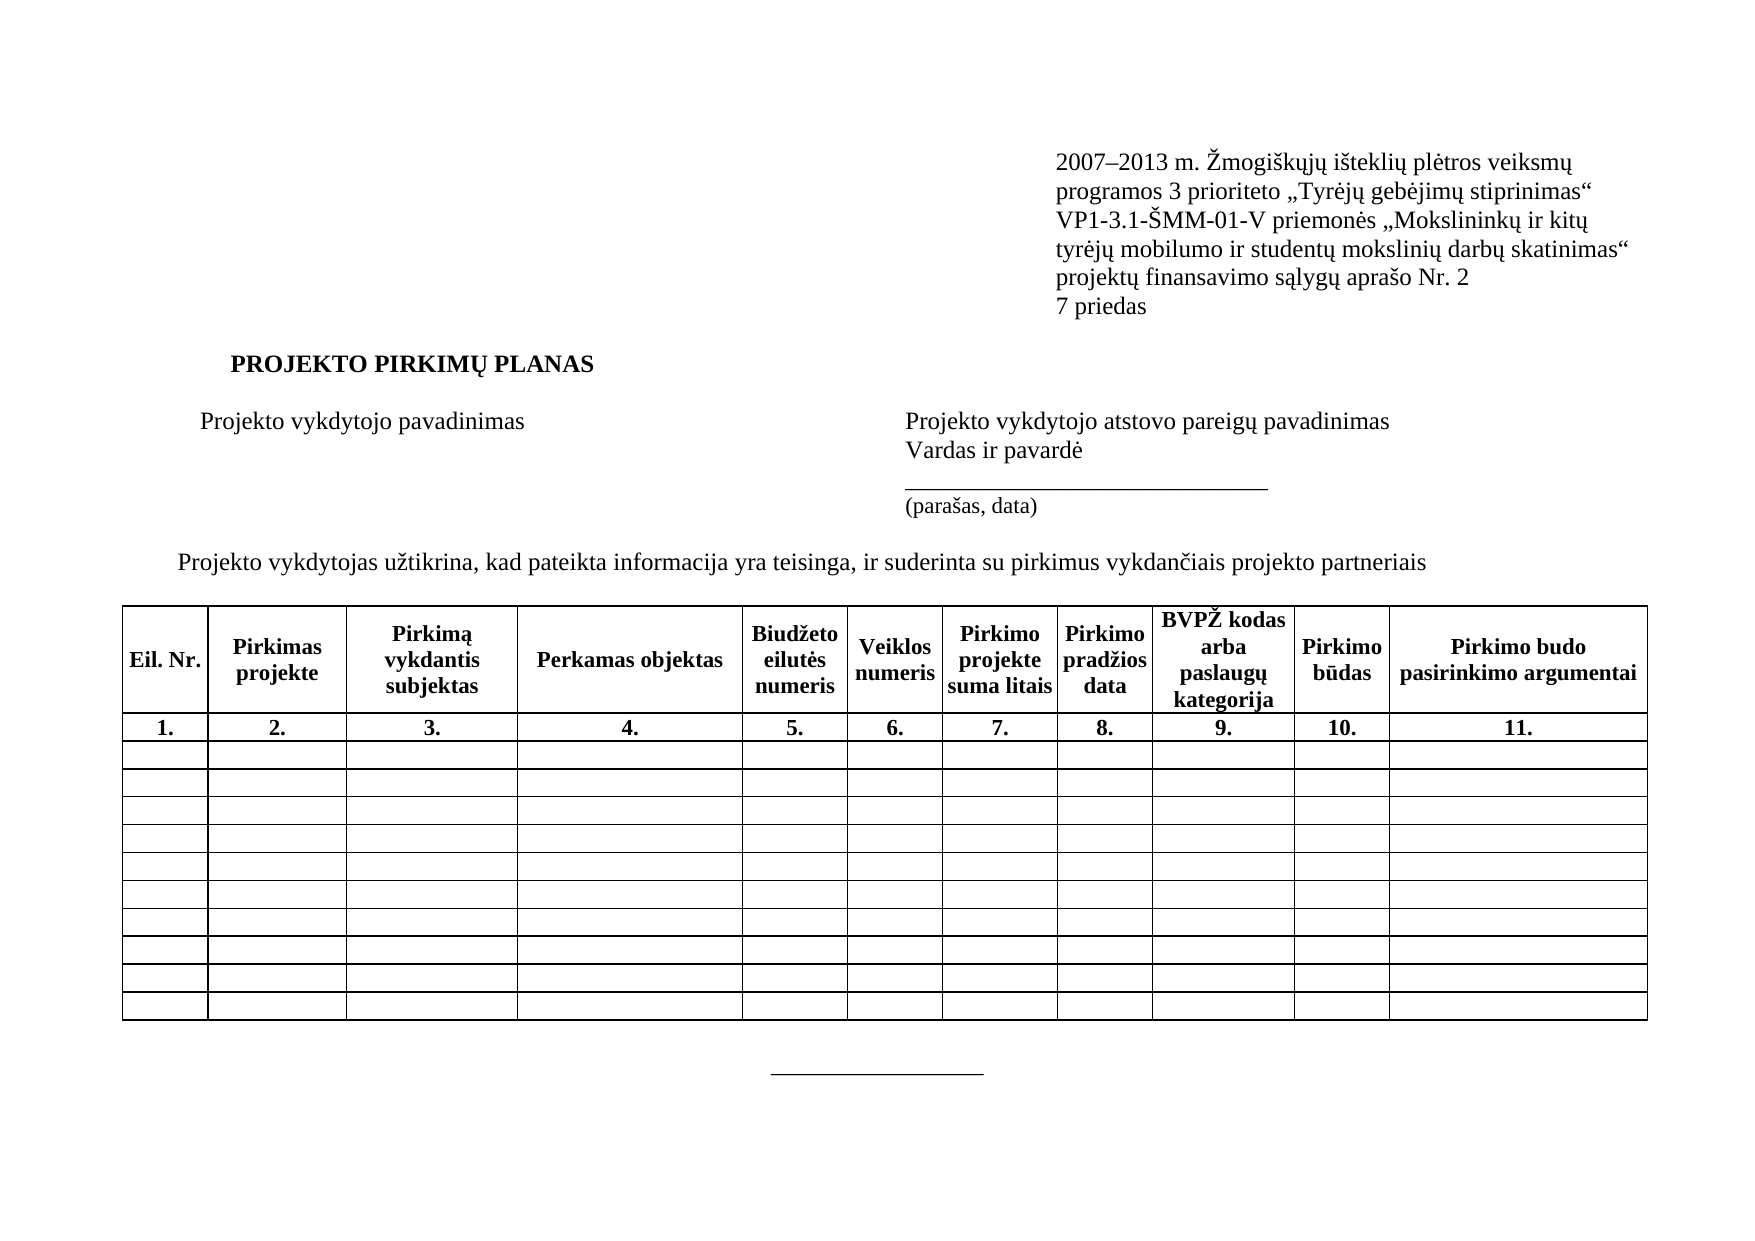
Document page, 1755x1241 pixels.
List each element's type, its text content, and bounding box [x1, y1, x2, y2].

table_cell [347, 742, 517, 768]
text PROJEKTO PIRKIMŲ PLANAS [230, 349, 1636, 377]
table_cell [518, 770, 742, 796]
table_cell [518, 742, 742, 768]
table_cell [1295, 825, 1389, 852]
table_header Pirkimo pradžios data [1058, 607, 1152, 712]
table_cell [123, 881, 207, 907]
table_cell [943, 965, 1057, 991]
table_cell 3. [347, 714, 517, 740]
table_cell [1390, 797, 1647, 824]
table_cell [1153, 881, 1294, 907]
table_cell [123, 825, 207, 852]
table_cell [209, 825, 346, 852]
table_cell [123, 742, 207, 768]
table_cell [1058, 770, 1152, 796]
table_cell [1058, 909, 1152, 935]
table_cell [1153, 853, 1294, 879]
table_cell [1058, 853, 1152, 879]
table_cell [743, 797, 847, 824]
table_cell [1058, 825, 1152, 852]
table_cell [848, 965, 942, 991]
text 2007–2013 m. Žmogiškųjų išteklių plėtros veiksmų programos 3 prioriteto „Tyrėjų gebėjimų stiprinimas“ VP1-3.1-ŠMM-01-V priemonės „Mokslininkų ir kitų tyrėjų mobilumo ir studentų mokslinių darbų skatinimas“ projektų finansavimo sąlygų aprašo Nr. 2 [1056, 147, 1636, 291]
table_cell 1. [123, 714, 207, 740]
table_cell [209, 909, 346, 935]
table_cell [518, 937, 742, 963]
table_header Pirkimą vykdantis subjektas [347, 607, 517, 712]
table_cell [1153, 993, 1294, 1019]
table_cell [1295, 770, 1389, 796]
table_cell [743, 993, 847, 1019]
table_cell [1295, 853, 1389, 879]
text Projekto vykdytojas užtikrina, kad pateikta informacija yra teisinga, ir suderinta su pirkimus vykdančiais projekto partneriais [177, 547, 1636, 576]
table_cell [123, 965, 207, 991]
table_cell [943, 937, 1057, 963]
table_cell [347, 993, 517, 1019]
table_cell [1390, 770, 1647, 796]
table_cell [1295, 993, 1389, 1019]
table_cell 10. [1295, 714, 1389, 740]
table_cell [1390, 742, 1647, 768]
table_cell [209, 742, 346, 768]
table_cell [1153, 909, 1294, 935]
table_cell [1295, 965, 1389, 991]
table_cell [848, 853, 942, 879]
table_cell [848, 770, 942, 796]
table_cell [1390, 909, 1647, 935]
table_cell [518, 881, 742, 907]
table_cell [1390, 965, 1647, 991]
table_cell [743, 742, 847, 768]
table_cell 6. [848, 714, 942, 740]
table_cell [848, 825, 942, 852]
table_cell [209, 937, 346, 963]
table_header Projekto vykdytojo atstovo pareigų pavadinimas Vardas ir pavardė [894, 406, 1658, 464]
table_cell [347, 909, 517, 935]
table_cell [1058, 993, 1152, 1019]
table_cell [347, 881, 517, 907]
table_cell [123, 853, 207, 879]
table_cell [209, 770, 346, 796]
table_cell [123, 770, 207, 796]
table_cell [743, 965, 847, 991]
table_header Pirkimo projekte suma litais [943, 607, 1057, 712]
table_header BVPŽ kodas arba paslaugų kategorija [1153, 607, 1294, 712]
table_cell [1295, 937, 1389, 963]
table_cell [209, 797, 346, 824]
table_cell [209, 881, 346, 907]
table_cell [943, 742, 1057, 768]
table_header Eil. Nr. [123, 607, 207, 712]
table_cell [347, 853, 517, 879]
table_cell [1153, 742, 1294, 768]
table_cell [129, 464, 894, 519]
table_cell [848, 909, 942, 935]
table_cell [848, 742, 942, 768]
table_cell [743, 853, 847, 879]
table_cell [1153, 937, 1294, 963]
table_cell [1390, 937, 1647, 963]
table_cell [1058, 937, 1152, 963]
table_cell [518, 909, 742, 935]
table_cell [943, 909, 1057, 935]
text _________________ [118, 1049, 1636, 1078]
table_cell [518, 825, 742, 852]
table_cell [123, 797, 207, 824]
table_header Projekto vykdytojo pavadinimas [129, 406, 894, 464]
table_cell [848, 993, 942, 1019]
table_cell [1153, 797, 1294, 824]
table_cell [518, 993, 742, 1019]
table_cell 7. [943, 714, 1057, 740]
table_cell [347, 770, 517, 796]
table_cell [1153, 965, 1294, 991]
table_cell [848, 937, 942, 963]
table_cell 11. [1390, 714, 1647, 740]
table_header Perkamas objektas [518, 607, 742, 712]
table_cell [1390, 825, 1647, 852]
table_cell 5. [743, 714, 847, 740]
table_cell [1390, 853, 1647, 879]
table_cell [943, 825, 1057, 852]
table_cell [1295, 881, 1389, 907]
table_cell [743, 881, 847, 907]
table_cell [1390, 881, 1647, 907]
table_cell [943, 881, 1057, 907]
table_cell [209, 965, 346, 991]
table_cell [518, 797, 742, 824]
table_cell [1153, 770, 1294, 796]
table_cell [123, 909, 207, 935]
table_cell _____________________________ (parašas, data) [894, 464, 1658, 519]
table_cell 9. [1153, 714, 1294, 740]
table_cell [848, 797, 942, 824]
table_header Pirkimas projekte [209, 607, 346, 712]
table_cell [1295, 742, 1389, 768]
table_cell [1058, 881, 1152, 907]
table_cell [347, 937, 517, 963]
table_cell [347, 965, 517, 991]
table_cell [347, 797, 517, 824]
table_header Pirkimo budo pasirinkimo argumentai [1390, 607, 1647, 712]
table_cell [1390, 993, 1647, 1019]
table_cell [518, 853, 742, 879]
table_cell [1058, 742, 1152, 768]
table_cell [1058, 965, 1152, 991]
table_cell [1058, 797, 1152, 824]
table_header Veiklos numeris [848, 607, 942, 712]
table_cell [1295, 797, 1389, 824]
table_cell 4. [518, 714, 742, 740]
table_cell [209, 993, 346, 1019]
table_cell [743, 909, 847, 935]
table_cell [123, 993, 207, 1019]
table_cell [743, 937, 847, 963]
table_cell [347, 825, 517, 852]
text 7 priedas [1056, 291, 1636, 320]
table_cell [1153, 825, 1294, 852]
table_cell [943, 770, 1057, 796]
table_cell [209, 853, 346, 879]
table_header Biudžeto eilutės numeris [743, 607, 847, 712]
table_cell [943, 853, 1057, 879]
table_cell [943, 797, 1057, 824]
table_cell [123, 937, 207, 963]
table_cell [743, 825, 847, 852]
table_header Pirkimo būdas [1295, 607, 1389, 712]
table_cell 8. [1058, 714, 1152, 740]
table_cell [848, 881, 942, 907]
table_cell [743, 770, 847, 796]
table_cell [943, 993, 1057, 1019]
table_cell [1295, 909, 1389, 935]
table_cell 2. [209, 714, 346, 740]
table_cell [518, 965, 742, 991]
